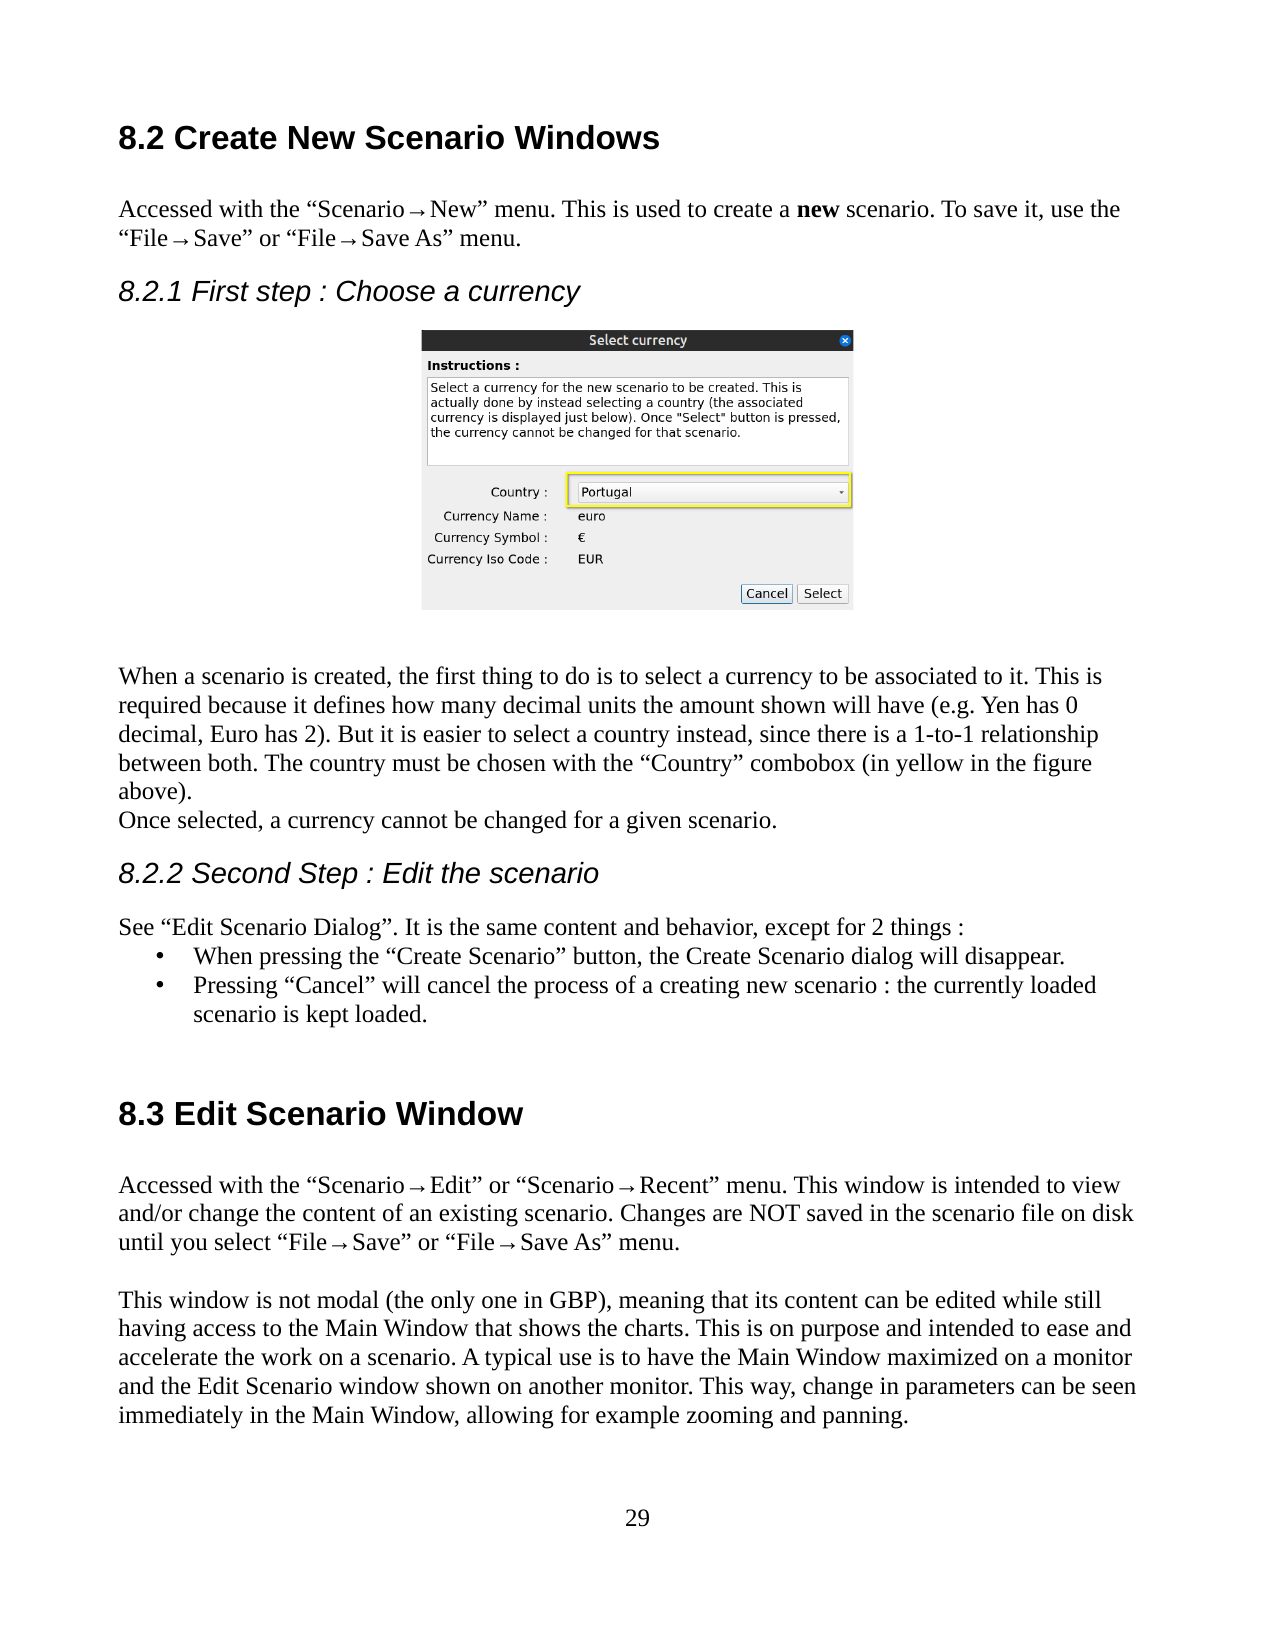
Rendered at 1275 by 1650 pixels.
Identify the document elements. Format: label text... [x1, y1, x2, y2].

text Accessed with the “Scenario→Edit” or “Scenario→Recent” menu. This window is intended to view and/or change the content of an existing scenario. Changes are NOT saved in the scenario file on disk until you select “File→Save” or “File→Save As” menu. [118, 1170, 1157, 1256]
list Pressing “Cancel” will cancel the process of a creating new scenario : the currently loaded scenario is kept loaded. [156, 970, 1157, 1027]
picture [421, 330, 854, 610]
text Accessed with the “Scenario→New” menu. This is used to create a new scenario. To save it, use the “File→Save” or “File→Save As” menu. [118, 194, 1157, 252]
text This window is not modal (the only one in GBP), meaning that its content can be edited while still having access to the Main Window that shows the charts. This is on purpose and intended to ease and accelerate the work on a scenario. A typical use is to have the Main Window maximized on a monitor and the Edit Scenario window shown on another monitor. This way, change in parameters can be seen immediately in the Main Window, allowing for example zooming and panning. [118, 1285, 1157, 1428]
list When pressing the “Create Scenario” button, the Create Scenario dialog will disappear. [156, 941, 1157, 970]
text See “Edit Scenario Dialog”. It is the same content and behavior, except for 2 things : [118, 912, 1157, 941]
subtitle Edit Scenario Window [118, 1094, 1157, 1132]
text Once selected, a currency cannot be changed for a given scenario. [118, 805, 1157, 834]
subtitle Create New Scenario Windows [118, 118, 1157, 157]
text When a scenario is created, the first thing to do is to select a currency to be associated to it. This is required because it defines how many decimal units the amount shown will have (e.g. Yen has 0 decimal, Euro has 2). But it is easier to select a country instead, since there is a 1-to-1 relationship between both. The country must be chosen with the “Country” combobox (in yellow in the figure above). [118, 661, 1157, 805]
subtitle Second Step : Edit the scenario [118, 856, 1157, 890]
subtitle First step : Choose a currency [118, 274, 1157, 308]
